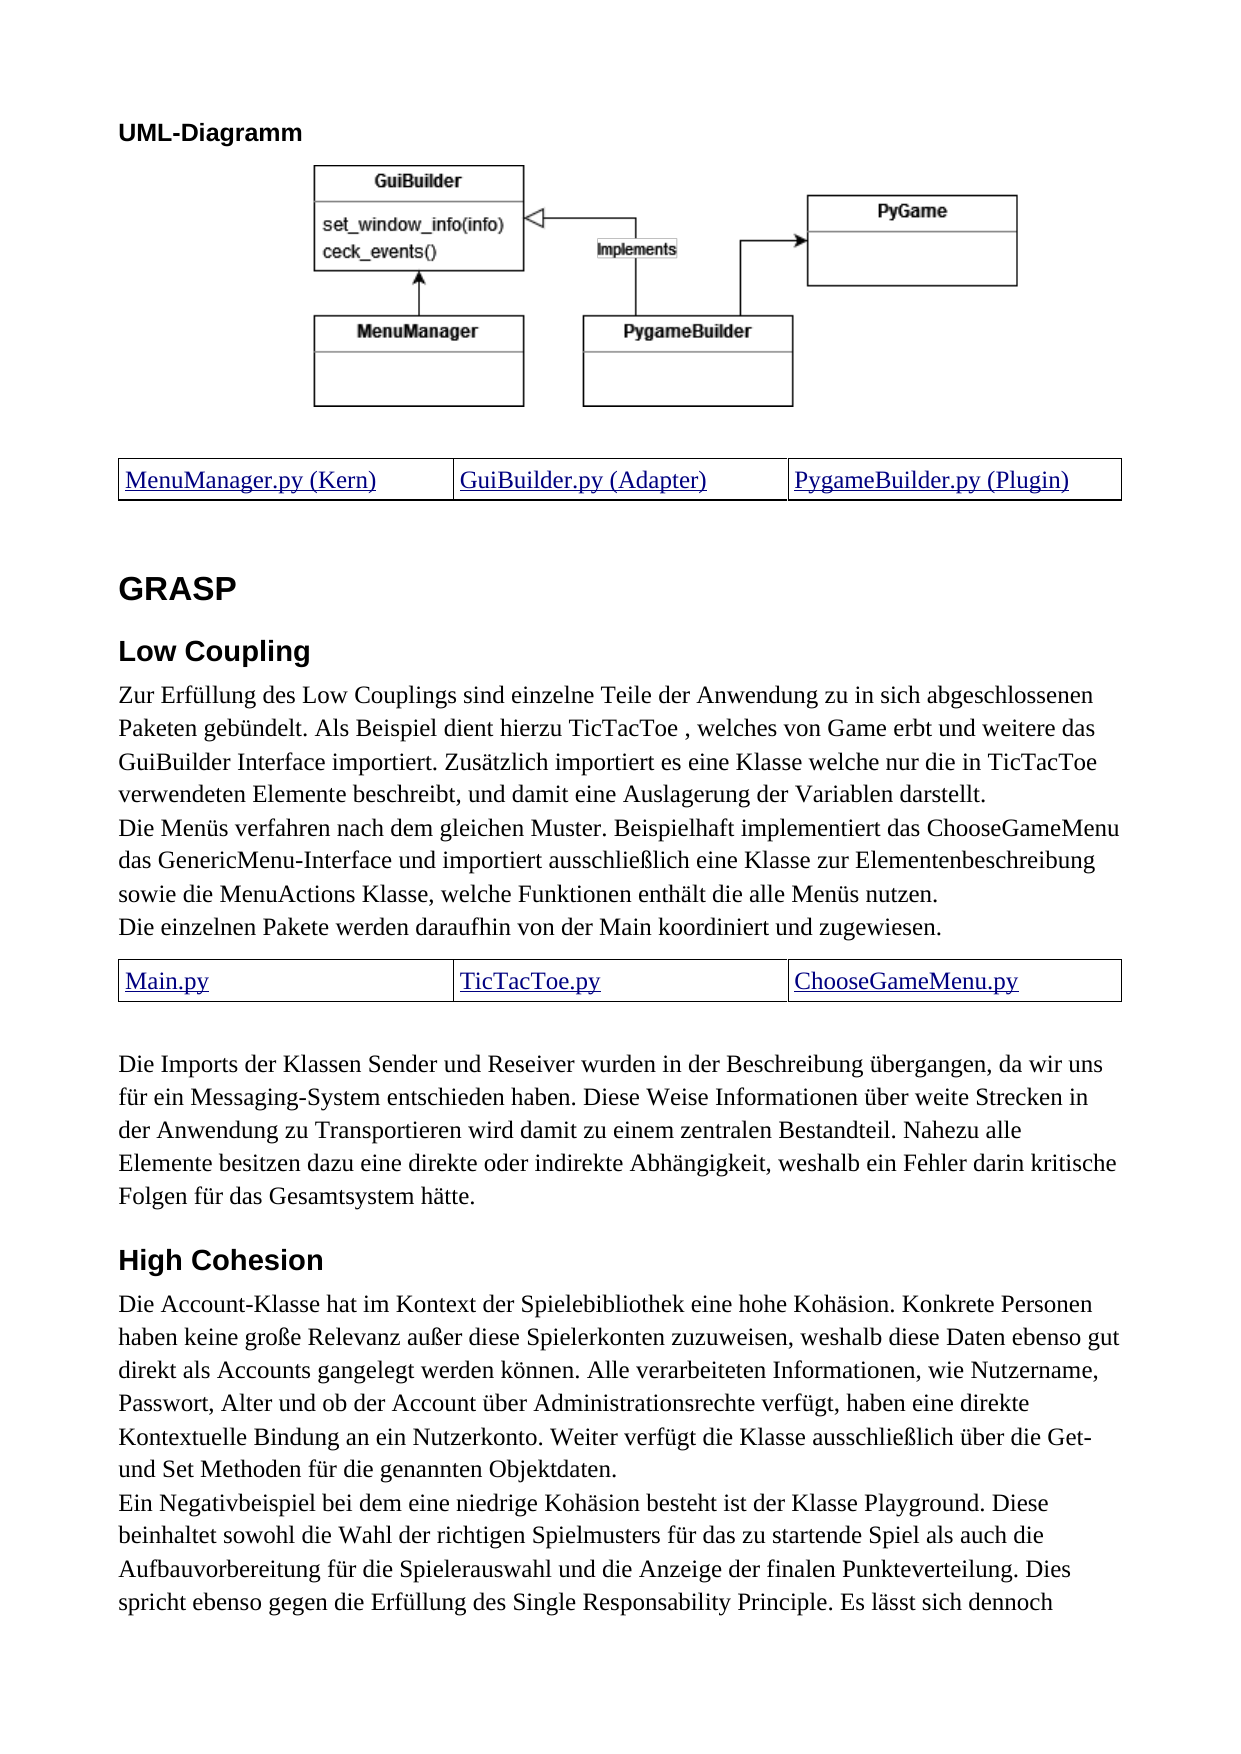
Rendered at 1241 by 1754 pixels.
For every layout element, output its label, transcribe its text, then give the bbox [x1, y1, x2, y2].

picture [130, 165, 1018, 407]
subtitle High Cohesion [118, 1243, 1122, 1277]
text Die Imports der Klassen Sender und Reseiver wurden in der Beschreibung übergangen, da wir uns für ein Messaging-System entschieden haben. Diese Weise Informationen über weite Strecken in der Anwendung zu Transportieren wird damit zu einem zentralen Bestandteil. Nahezu alle Elemente besitzen dazu eine direkte oder indirekte Abhängigkeit, weshalb ein Fehler darin kritische Folgen für das Gesamtsystem hätte. [118, 1049, 1122, 1210]
text Zur Erfüllung des Low Couplings sind einzelne Teile der Anwendung zu in sich abgeschlossenen Paketen gebündelt. Als Beispiel dient hierzu TicTacToe , welches von Game erbt und weitere das GuiBuilder Interface importiert. Zusätzlich importiert es eine Klasse welche nur die in TicTacToe verwendeten Elemente beschreibt, und damit eine Auslagerung der Variablen darstellt. Die Menüs verfahren nach dem gleichen Muster. Beispielhaft implementiert das ChooseGameMenu das GenericMenu-Interface und importiert ausschließlich eine Klasse zur Elementenbeschreibung sowie die MenuActions Klasse, welche Funktionen enthält die alle Menüs nutzen. Die einzelnen Pakete werden daraufhin von der Main koordiniert und zugewiesen. [118, 681, 1122, 940]
text Die Account-Klasse hat im Kontext der Spielebibliothek eine hohe Kohäsion. Konkrete Personen haben keine große Relevanz außer diese Spielerkonten zuzuweisen, weshalb diese Daten ebenso gut direkt als Accounts gangelegt werden können. Alle verarbeiteten Informationen, wie Nutzername, Passwort, Alter und ob der Account über Administrationsrechte verfügt, haben eine direkte Kontextuelle Bindung an ein Nutzerkonto. Weiter verfügt die Klasse ausschließlich über die Get- und Set Methoden für die genannten Objektdaten. Ein Negativbeispiel bei dem eine niedrige Kohäsion besteht ist der Klasse Playground. Diese beinhaltet sowohl die Wahl der richtigen Spielmusters für das zu startende Spiel als auch die Aufbauvorbereitung für die Spielerauswahl und die Anzeige der finalen Punkteverteilung. Dies spricht ebenso gegen die Erfüllung des Single Responsability Principle. Es lässt sich dennoch [118, 1289, 1122, 1615]
table_header TicTacToe.py [454, 960, 787, 1001]
table_header GuiBuilder.py (Adapter) [454, 459, 787, 499]
table_header ChooseGameMenu.py [789, 960, 1121, 1001]
table_header Main.py [119, 960, 453, 1001]
table_header MenuManager.py (Kern) [119, 459, 453, 499]
text UML-Diagramm [118, 118, 1122, 147]
table_header PygameBuilder.py (Plugin) [789, 459, 1121, 499]
subtitle Low Coupling [118, 634, 1122, 668]
subtitle GRASP [118, 569, 1122, 607]
